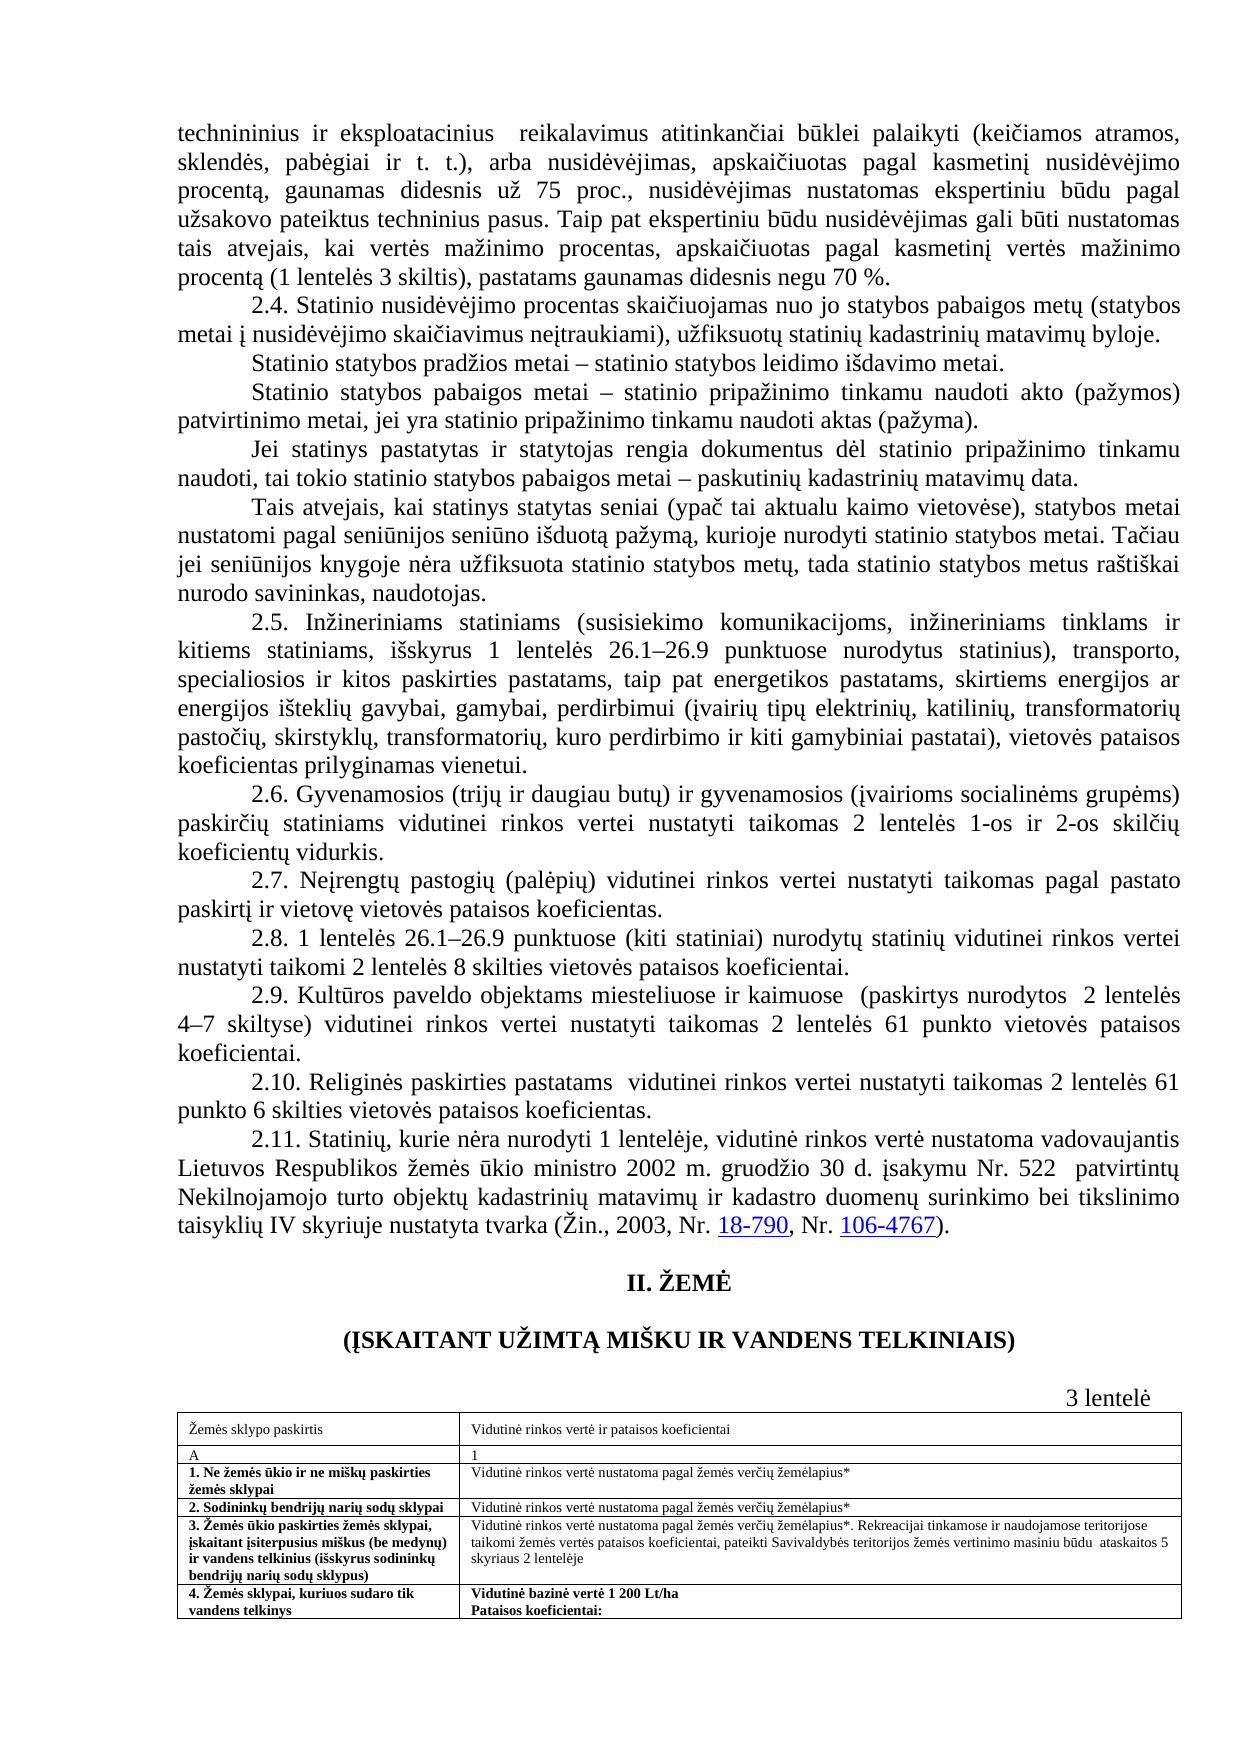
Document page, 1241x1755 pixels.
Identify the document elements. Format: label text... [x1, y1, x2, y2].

table_cell Vidutinė rinkos vertė nustatoma pagal žemės verčių žemėlapius*. Rekreacijai tinkamose ir naudojamose teritorijose taikomi žemės vertės pataisos koeficientai, pateikti Savivaldybės teritorijos žemės vertinimo masiniu būdu ataskaitos 5 skyriaus 2 lentelėje [460, 1517, 1181, 1584]
table_header Vidutinė rinkos vertė ir pataisos koeficientai [460, 1413, 1181, 1445]
text 3 lentelė [177, 1383, 1181, 1412]
text 2.11. Statinių, kurie nėra nurodyti 1 lentelėje, vidutinė rinkos vertė nustatoma vadovaujantis Lietuvos Respublikos žemės ūkio ministro 2002 m. gruodžio 30 d. įsakymu Nr. 522 patvirtintų Nekilnojamojo turto objektų kadastrinių matavimų ir kadastro duomenų surinkimo bei tikslinimo taisyklių IV skyriuje nustatyta tvarka (Žin., 2003, Nr. 18-790, Nr. 106-4767). [177, 1124, 1181, 1239]
text technininius ir eksploatacinius reikalavimus atitinkančiai būklei palaikyti (keičiamos atramos, sklendės, pabėgiai ir t. t.), arba nusidėvėjimas, apskaičiuotas pagal kasmetinį nusidėvėjimo procentą, gaunamas didesnis už 75 proc., nusidėvėjimas nustatomas ekspertiniu būdu pagal užsakovo pateiktus techninius pasus. Taip pat ekspertiniu būdu nusidėvėjimas gali būti nustatomas tais atvejais, kai vertės mažinimo procentas, apskaičiuotas pagal kasmetinį vertės mažinimo procentą (1 lentelės 3 skiltis), pastatams gaunamas didesnis negu 70 %. [177, 118, 1181, 291]
text 2.9. Kultūros paveldo objektams miesteliuose ir kaimuose (paskirtys nurodytos 2 lentelės 4–7 skiltyse) vidutinei rinkos vertei nustatyti taikomas 2 lentelės 61 punkto vietovės pataisos koeficientai. [177, 981, 1181, 1067]
text 2.10. Religinės paskirties pastatams vidutinei rinkos vertei nustatyti taikomas 2 lentelės 61 punkto 6 skilties vietovės pataisos koeficientas. [177, 1067, 1181, 1124]
text Statinio statybos pradžios metai – statinio statybos leidimo išdavimo metai. [177, 348, 1181, 377]
table_cell 1. Ne žemės ūkio ir ne miškų paskirties žemės sklypai [178, 1464, 459, 1498]
table_cell 1 [460, 1446, 1181, 1463]
text 2.6. Gyvenamosios (trijų ir daugiau butų) ir gyvenamosios (įvairioms socialinėms grupėms) paskirčių statiniams vidutinei rinkos vertei nustatyti taikomas 2 lentelės 1-os ir 2-os skilčių koeficientų vidurkis. [177, 779, 1181, 866]
text Tais atvejais, kai statinys statytas seniai (ypač tai aktualu kaimo vietovėse), statybos metai nustatomi pagal seniūnijos seniūno išduotą pažymą, kurioje nurodyti statinio statybos metai. Tačiau jei seniūnijos knygoje nėra užfiksuota statinio statybos metų, tada statinio statybos metus raštiškai nurodo savininkas, naudotojas. [177, 492, 1181, 607]
text II. ŽEMĖ [177, 1268, 1181, 1297]
text Statinio statybos pabaigos metai – statinio pripažinimo tinkamu naudoti akto (pažymos) patvirtinimo metai, jei yra statinio pripažinimo tinkamu naudoti aktas (pažyma). [177, 377, 1181, 434]
table_cell A [178, 1446, 459, 1463]
text Jei statinys pastatytas ir statytojas rengia dokumentus dėl statinio pripažinimo tinkamu naudoti, tai tokio statinio statybos pabaigos metai – paskutinių kadastrinių matavimų data. [177, 434, 1181, 492]
table_header Žemės sklypo paskirtis [178, 1413, 459, 1445]
table_cell Vidutinė rinkos vertė nustatoma pagal žemės verčių žemėlapius* [460, 1464, 1181, 1498]
text 2.7. Neįrengtų pastogių (palėpių) vidutinei rinkos vertei nustatyti taikomas pagal pastato paskirtį ir vietovę vietovės pataisos koeficientas. [177, 866, 1181, 923]
text 2.5. Inžineriniams statiniams (susisiekimo komunikacijoms, inžineriniams tinklams ir kitiems statiniams, išskyrus 1 lentelės 26.1–26.9 punktuose nurodytus statinius), transporto, specialiosios ir kitos paskirties pastatams, taip pat energetikos pastatams, skirtiems energijos ar energijos išteklių gavybai, gamybai, perdirbimui (įvairių tipų elektrinių, katilinių, transformatorių pastočių, skirstyklų, transformatorių, kuro perdirbimo ir kiti gamybiniai pastatai), vietovės pataisos koeficientas prilyginamas vienetui. [177, 607, 1181, 779]
table_cell 2. Sodininkų bendrijų narių sodų sklypai [178, 1499, 459, 1516]
text (ĮSKAITANT UŽIMTĄ MIŠKU IR VANDENS TELKINIAIS) [177, 1326, 1181, 1354]
table_cell Vidutinė bazinė vertė 1 200 Lt/ha Pataisos koeficientai: [460, 1585, 1181, 1618]
text 2.4. Statinio nusidėvėjimo procentas skaičiuojamas nuo jo statybos pabaigos metų (statybos metai į nusidėvėjimo skaičiavimus neįtraukiami), užfiksuotų statinių kadastrinių matavimų byloje. [177, 291, 1181, 348]
table_cell 4. Žemės sklypai, kuriuos sudaro tik vandens telkinys [178, 1585, 459, 1618]
table_cell 3. Žemės ūkio paskirties žemės sklypai, įskaitant įsiterpusius miškus (be medynų) ir vandens telkinius (išskyrus sodininkų bendrijų narių sodų sklypus) [178, 1517, 459, 1584]
table_cell Vidutinė rinkos vertė nustatoma pagal žemės verčių žemėlapius* [460, 1499, 1181, 1516]
text 2.8. 1 lentelės 26.1–26.9 punktuose (kiti statiniai) nurodytų statinių vidutinei rinkos vertei nustatyti taikomi 2 lentelės 8 skilties vietovės pataisos koeficientai. [177, 923, 1181, 981]
